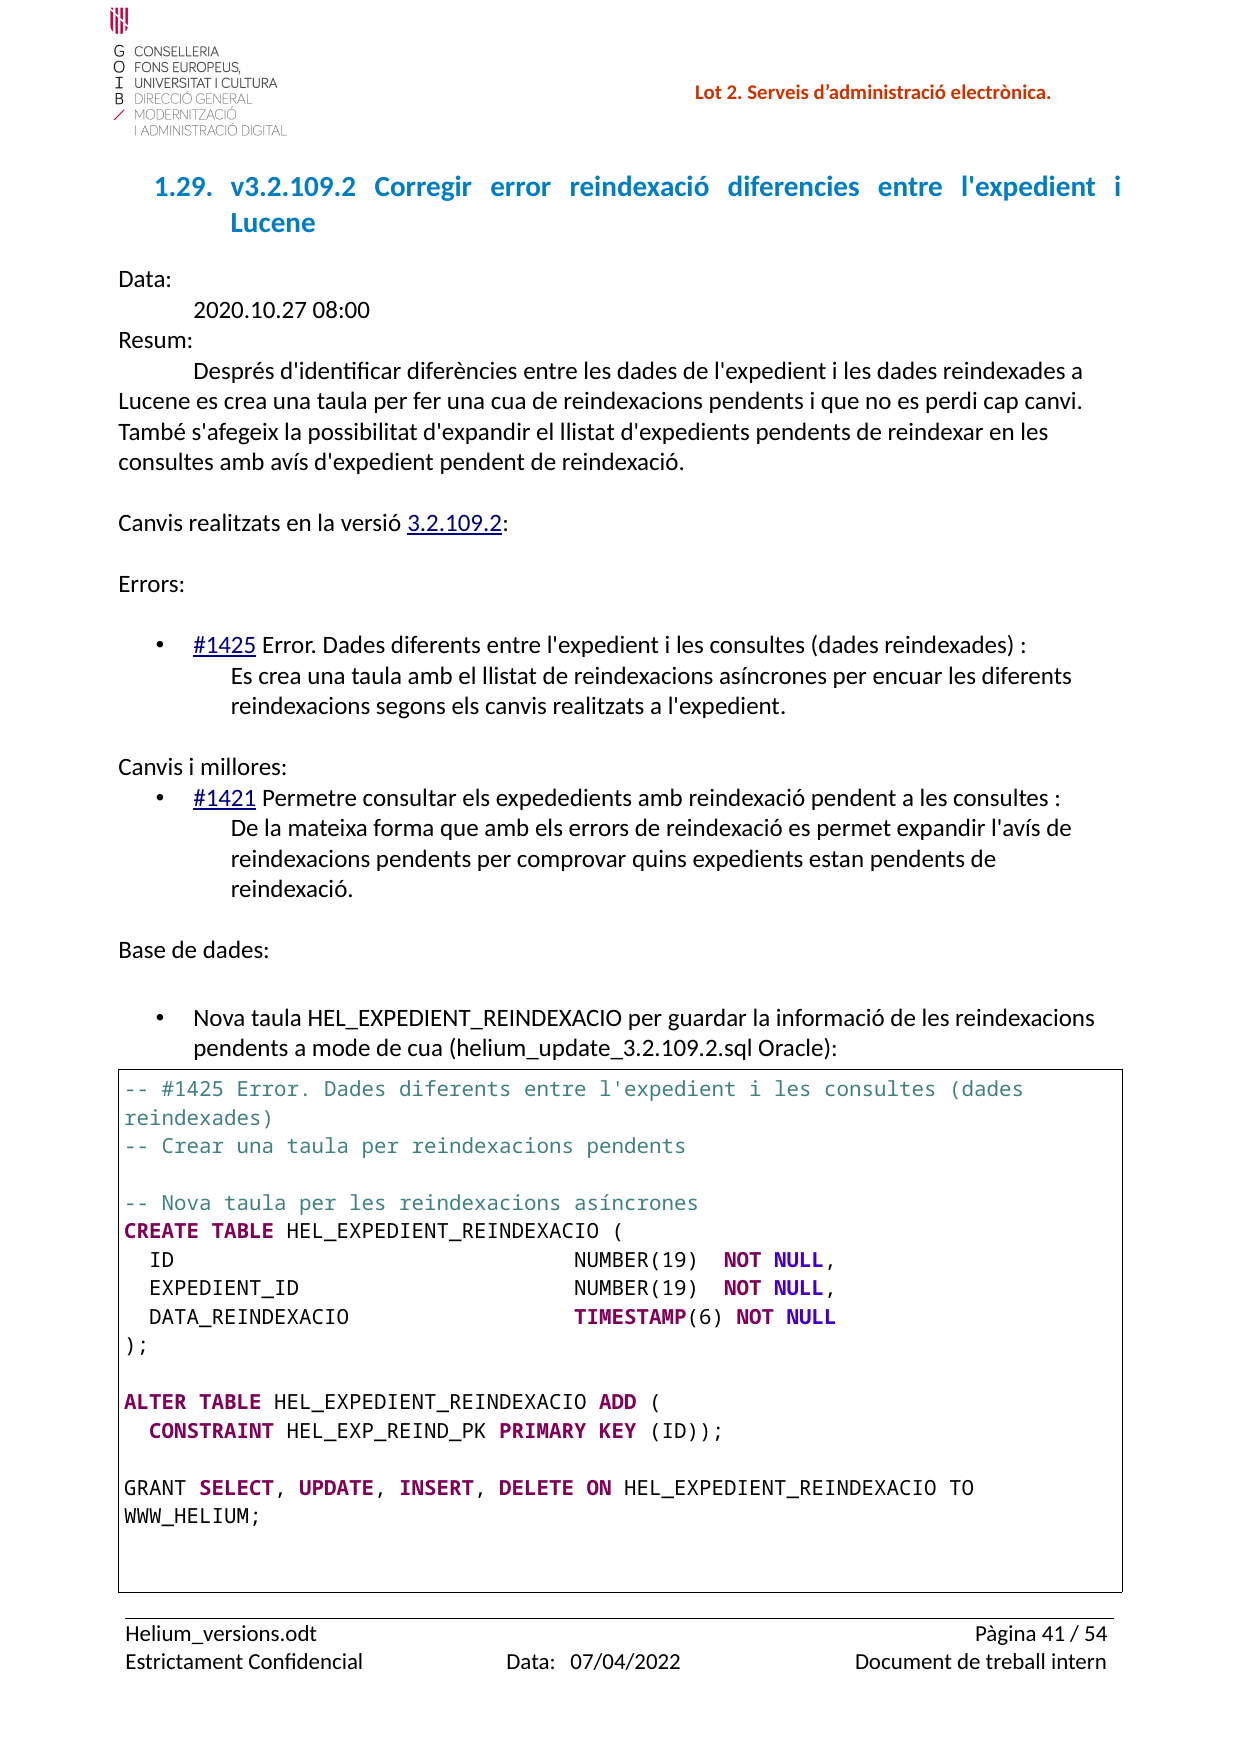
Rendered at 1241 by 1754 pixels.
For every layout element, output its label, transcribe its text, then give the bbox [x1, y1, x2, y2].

text Després d'identificar diferències entre les dades de l'expedient i les dades reindexades a Lucene es crea una taula per fer una cua de reindexacions pendents i que no es perdi cap canvi. També s'afegeix la possibilitat d'expandir el llistat d'expedients pendents de reindexar en les consultes amb avís d'expedient pendent de reindexació. [118, 355, 1122, 477]
list Es crea una taula amb el llistat de reindexacions asíncrones per encuar les diferents reindexacions segons els canvis realitzats a l'expedient. [193, 660, 1122, 721]
list #1421 Permetre consultar els expededients amb reindexació pendent a les consultes : [156, 782, 1122, 813]
text Base de dades: [118, 935, 1122, 965]
list #1425 Error. Dades diferents entre l'expedient i les consultes (dades reindexades) : [156, 629, 1122, 660]
text Canvis realitzats en la versió 3.2.109.2: [118, 507, 1122, 538]
text 2020.10.27 08:00 [118, 294, 1122, 324]
list De la mateixa forma que amb els errors de reindexació es permet expandir l'avís de reindexacions pendents per comprovar quins expedients estan pendents de reindexació. [193, 813, 1122, 904]
list Nova taula HEL_EXPEDIENT_REINDEXACIO per guardar la informació de les reindexacions pendents a mode de cua (helium_update_3.2.109.2.sql Oracle): [156, 1002, 1122, 1063]
subtitle v3.2.109.2 Corregir error reindexació diferencies entre l'expedient i Lucene [153, 168, 1122, 239]
picture [100, 0, 297, 144]
text Canvis i millores: [118, 752, 1122, 782]
text Errors: [118, 568, 1122, 599]
text Data: [118, 263, 1122, 294]
text Resum: [118, 324, 1122, 355]
table_header -- #1425 Error. Dades diferents entre l'expedient i les consultes (dades reindexades) -- Crear una taula per reindexacions pendents -- Nova taula per les reindexacions asíncrones CREATE TABLE HEL_EXPEDIENT_REINDEXACIO ( ID NUMBER(19) NOT NULL, EXPEDIENT_ID NUMBER(19) NOT NULL, DATA_REINDEXACIO TIMESTAMP(6) NOT NULL ); ALTER TABLE HEL_EXPEDIENT_REINDEXACIO ADD ( CONSTRAINT HEL_EXP_REIND_PK PRIMARY KEY (ID)); GRANT SELECT, UPDATE, INSERT, DELETE ON HEL_EXPEDIENT_REINDEXACIO TO WWW_HELIUM; [119, 1070, 1122, 1592]
